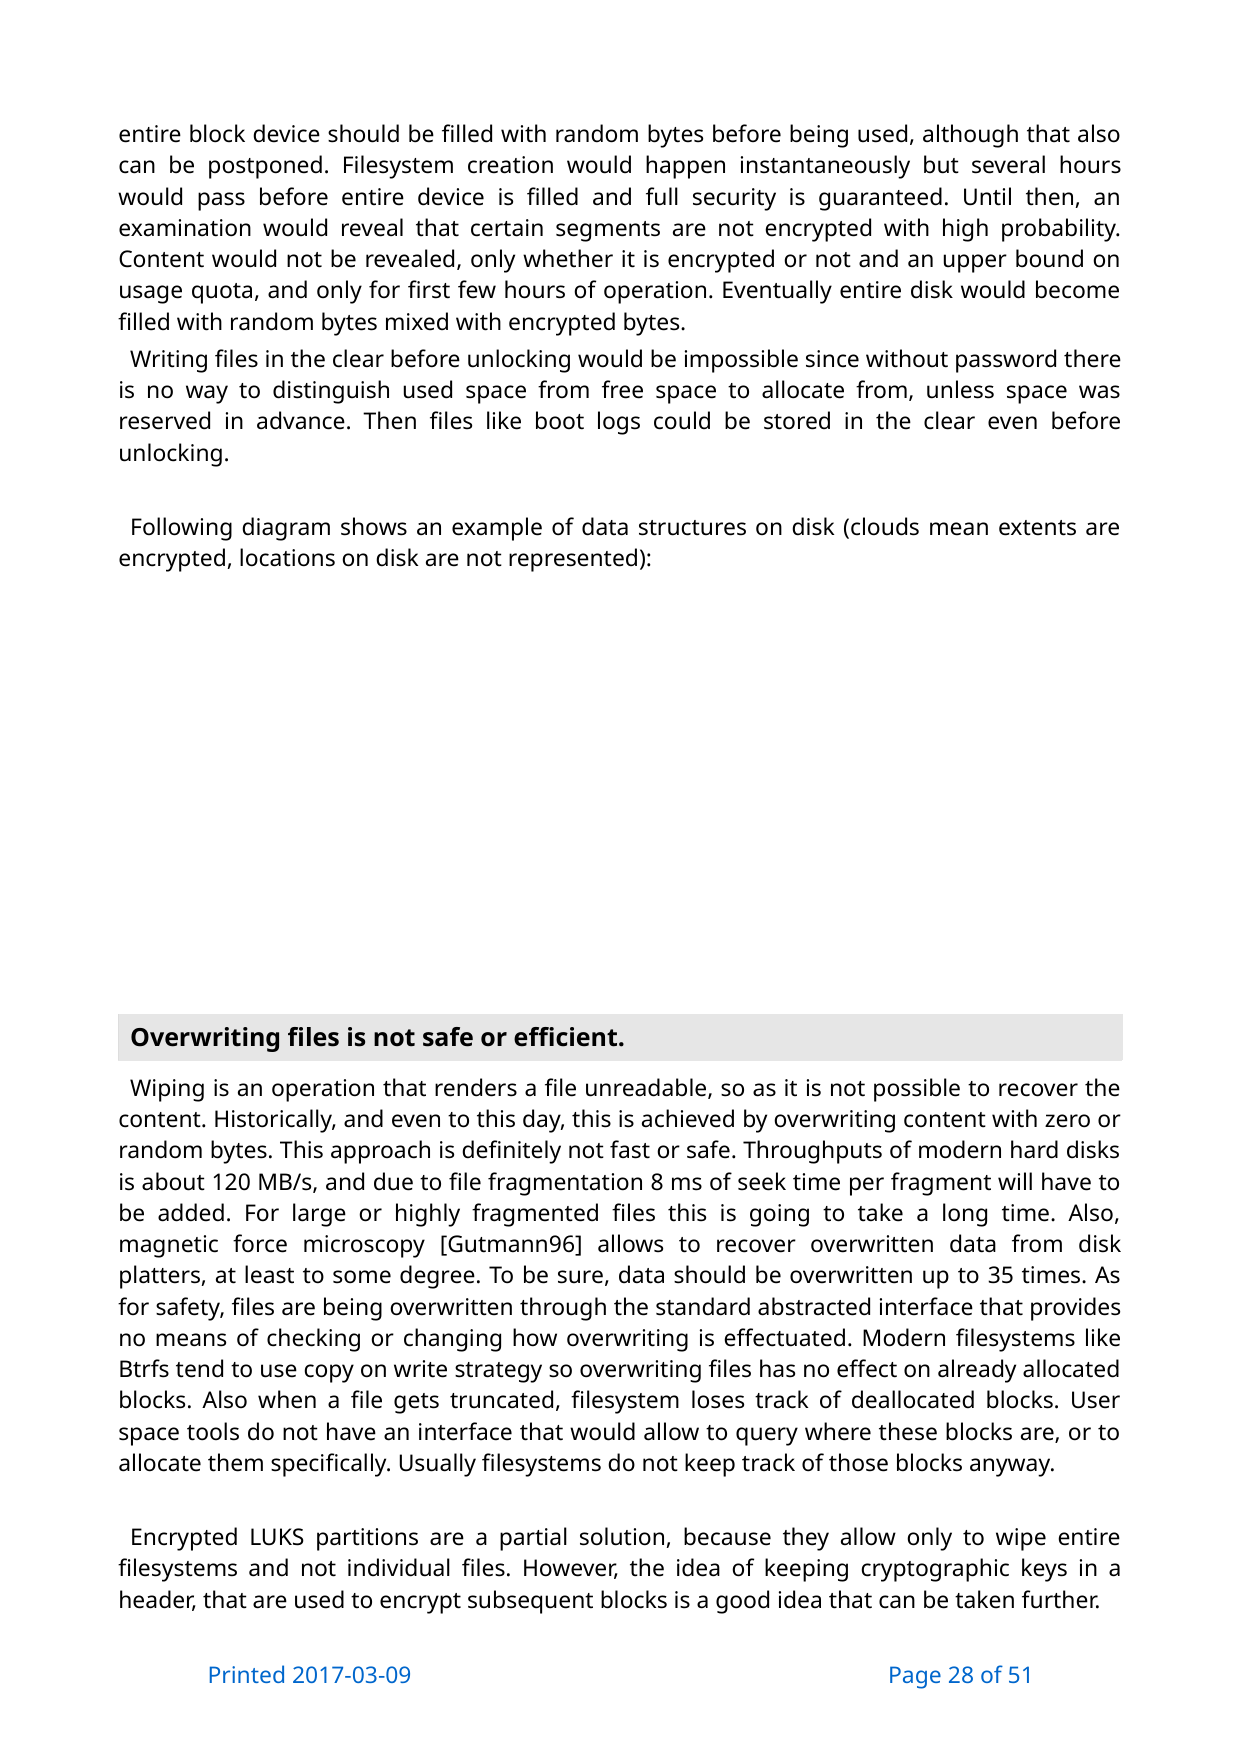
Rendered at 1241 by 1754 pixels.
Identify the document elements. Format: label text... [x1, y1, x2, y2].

text Encrypted LUKS partitions are a partial solution, because they allow only to wipe entire filesystems and not individual files. However, the idea of keeping cryptographic keys in a header, that are used to encrypt subsequent blocks is a good idea that can be taken further. [118, 1521, 1122, 1615]
text Following diagram shows an example of data structures on disk (clouds mean extents are encrypted, locations on disk are not represented): [118, 511, 1122, 573]
subtitle Overwriting files is not safe or efficient. [119, 1015, 1122, 1060]
text Writing files in the clear before unlocking would be impossible since without password there is no way to distinguish used space from free space to allocate from, unless space was reserved in advance. Then files like boot logs could be stored in the clear even before unlocking. [118, 343, 1122, 468]
text Wiping is an operation that renders a file unreadable, so as it is not possible to recover the content. Historically, and even to this day, this is achieved by overwriting content with zero or random bytes. This approach is definitely not fast or safe. Throughputs of modern hard disks is about 120 MB/s, and due to file fragmentation 8 ms of seek time per fragment will have to be added. For large or highly fragmented files this is going to take a long time. Also, magnetic force microscopy [Gutmann96] allows to recover overwritten data from disk platters, at least to some degree. To be sure, data should be overwritten up to 35 times. As for safety, files are being overwritten through the standard abstracted interface that provides no means of checking or changing how overwriting is effectuated. Modern filesystems like Btrfs tend to use copy on write strategy so overwriting files has no effect on already allocated blocks. Also when a file gets truncated, filesystem loses track of deallocated blocks. User space tools do not have an interface that would allow to query where these blocks are, or to allocate them specifically. Usually filesystems do not keep track of those blocks anyway. [118, 1072, 1122, 1478]
text entire block device should be filled with random bytes before being used, although that also can be postponed. Filesystem creation would happen instantaneously but several hours would pass before entire device is filled and full security is guaranteed. Until then, an examination would reveal that certain segments are not encrypted with high probability. Content would not be revealed, only whether it is encrypted or not and an upper bound on usage quota, and only for first few hours of operation. Eventually entire disk would become filled with random bytes mixed with encrypted bytes. [118, 118, 1122, 337]
